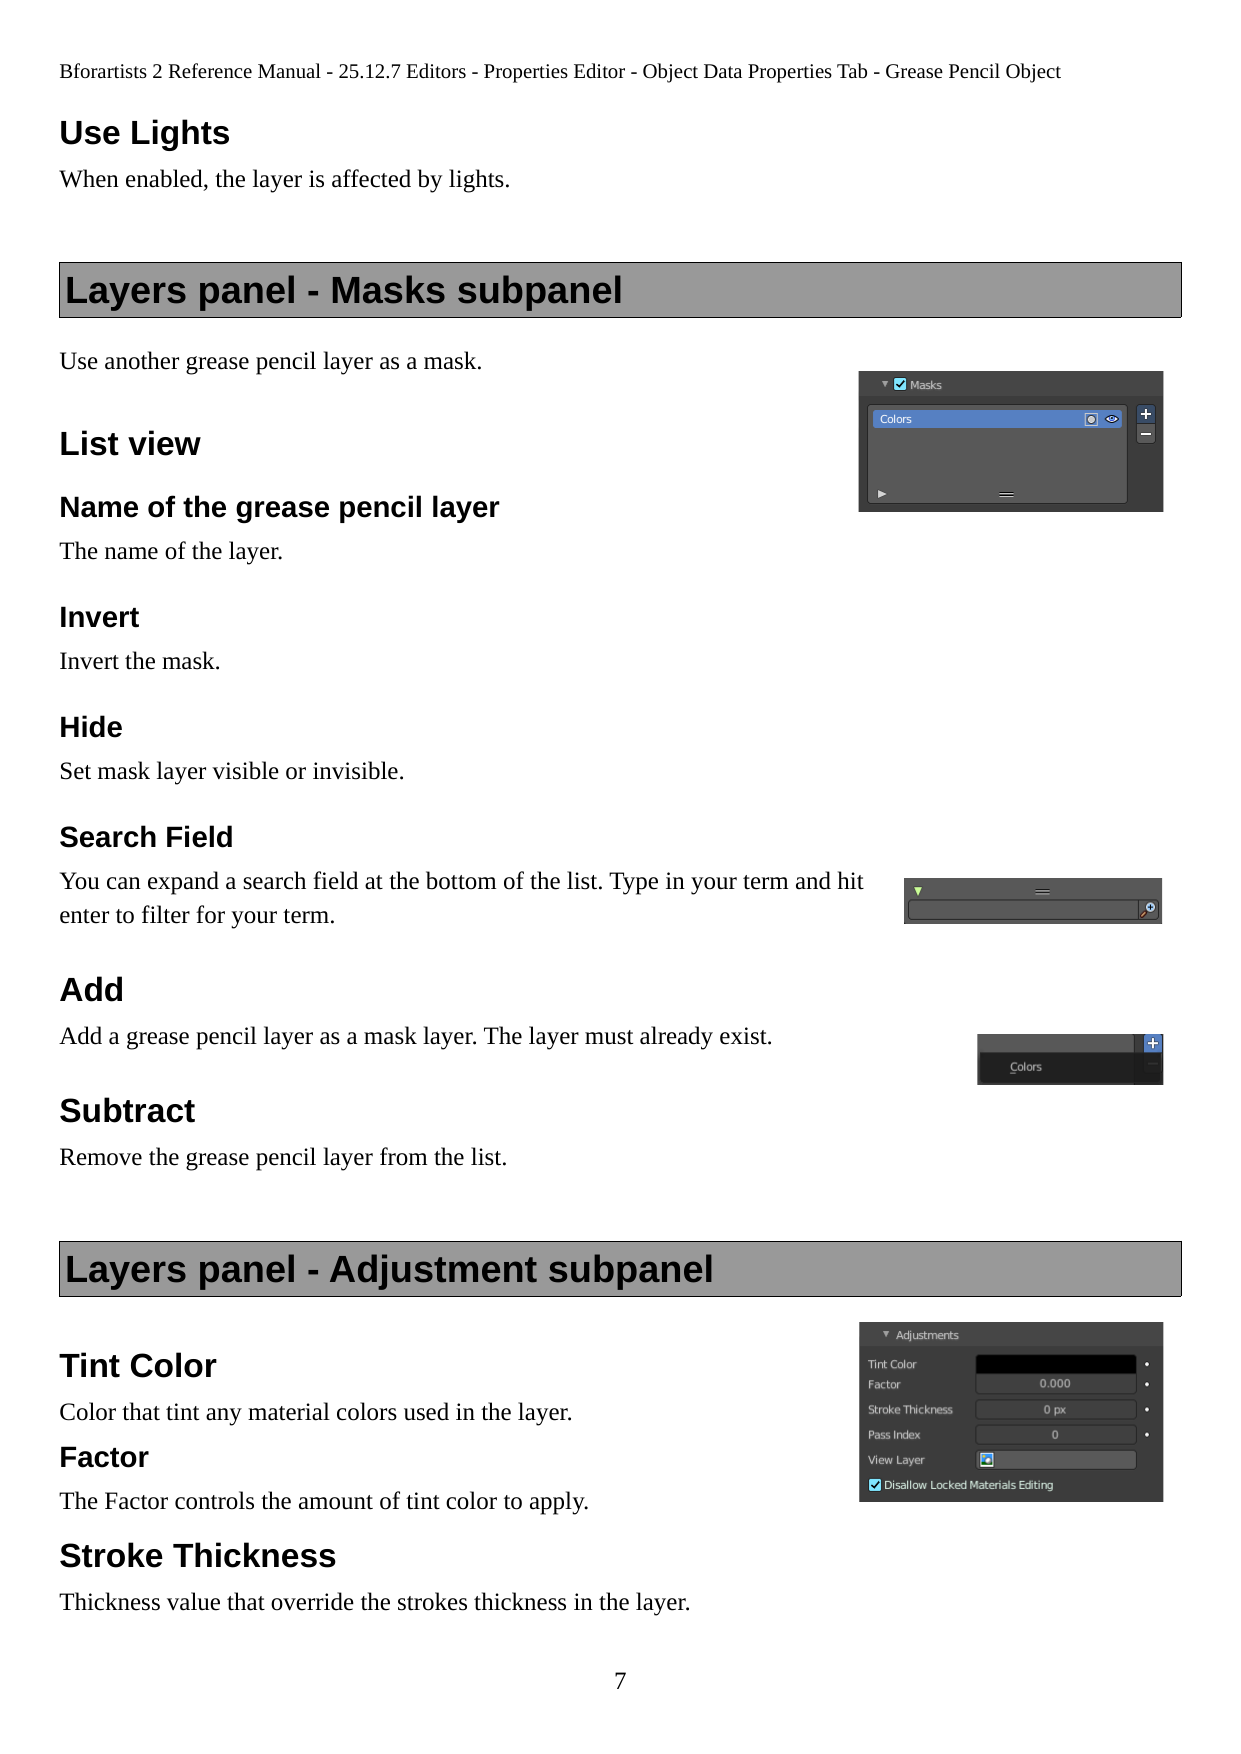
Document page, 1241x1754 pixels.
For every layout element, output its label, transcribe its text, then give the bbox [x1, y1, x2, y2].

subtitle List view [59, 424, 858, 463]
subtitle Add [59, 970, 1181, 1009]
subtitle Factor [59, 1440, 859, 1474]
text Invert the mask. [59, 646, 1181, 675]
text Set mask layer visible or invisible. [59, 756, 1181, 785]
text The Factor controls the amount of tint color to apply. [59, 1486, 1181, 1515]
text You can expand a search field at the bottom of the list. Type in your term and hit enter to filter for your term. [59, 866, 1181, 929]
subtitle Name of the grease pencil layer [59, 490, 1181, 524]
text Color that tint any material colors used in the layer. [59, 1397, 859, 1425]
subtitle Search Field [59, 820, 1181, 853]
picture [977, 1034, 1164, 1085]
text The name of the layer. [59, 536, 1181, 565]
subtitle [1164, 424, 1181, 463]
text When enabled, the layer is affected by lights. [59, 164, 1181, 192]
subtitle Stroke Thickness [59, 1536, 1181, 1574]
subtitle [1164, 1346, 1181, 1384]
text Add a grease pencil layer as a mask layer. The layer must already exist. [59, 1021, 1181, 1050]
picture [904, 878, 1163, 924]
subtitle Invert [59, 600, 1181, 634]
subtitle Subtract [59, 1091, 1181, 1130]
table_header Layers panel - Adjustment subpanel [60, 1242, 1181, 1296]
subtitle Tint Color [59, 1346, 859, 1384]
picture [858, 371, 1164, 512]
text Remove the grease pencil layer from the list. [59, 1142, 1181, 1171]
text Use another grease pencil layer as a mask. [59, 346, 1181, 375]
subtitle Use Lights [59, 113, 1181, 151]
subtitle Hide [59, 710, 1181, 743]
text Thickness value that override the strokes thickness in the layer. [59, 1587, 1181, 1616]
picture [859, 1322, 1164, 1502]
subtitle [1164, 1440, 1181, 1474]
table_header Layers panel - Masks subpanel [60, 263, 1181, 317]
